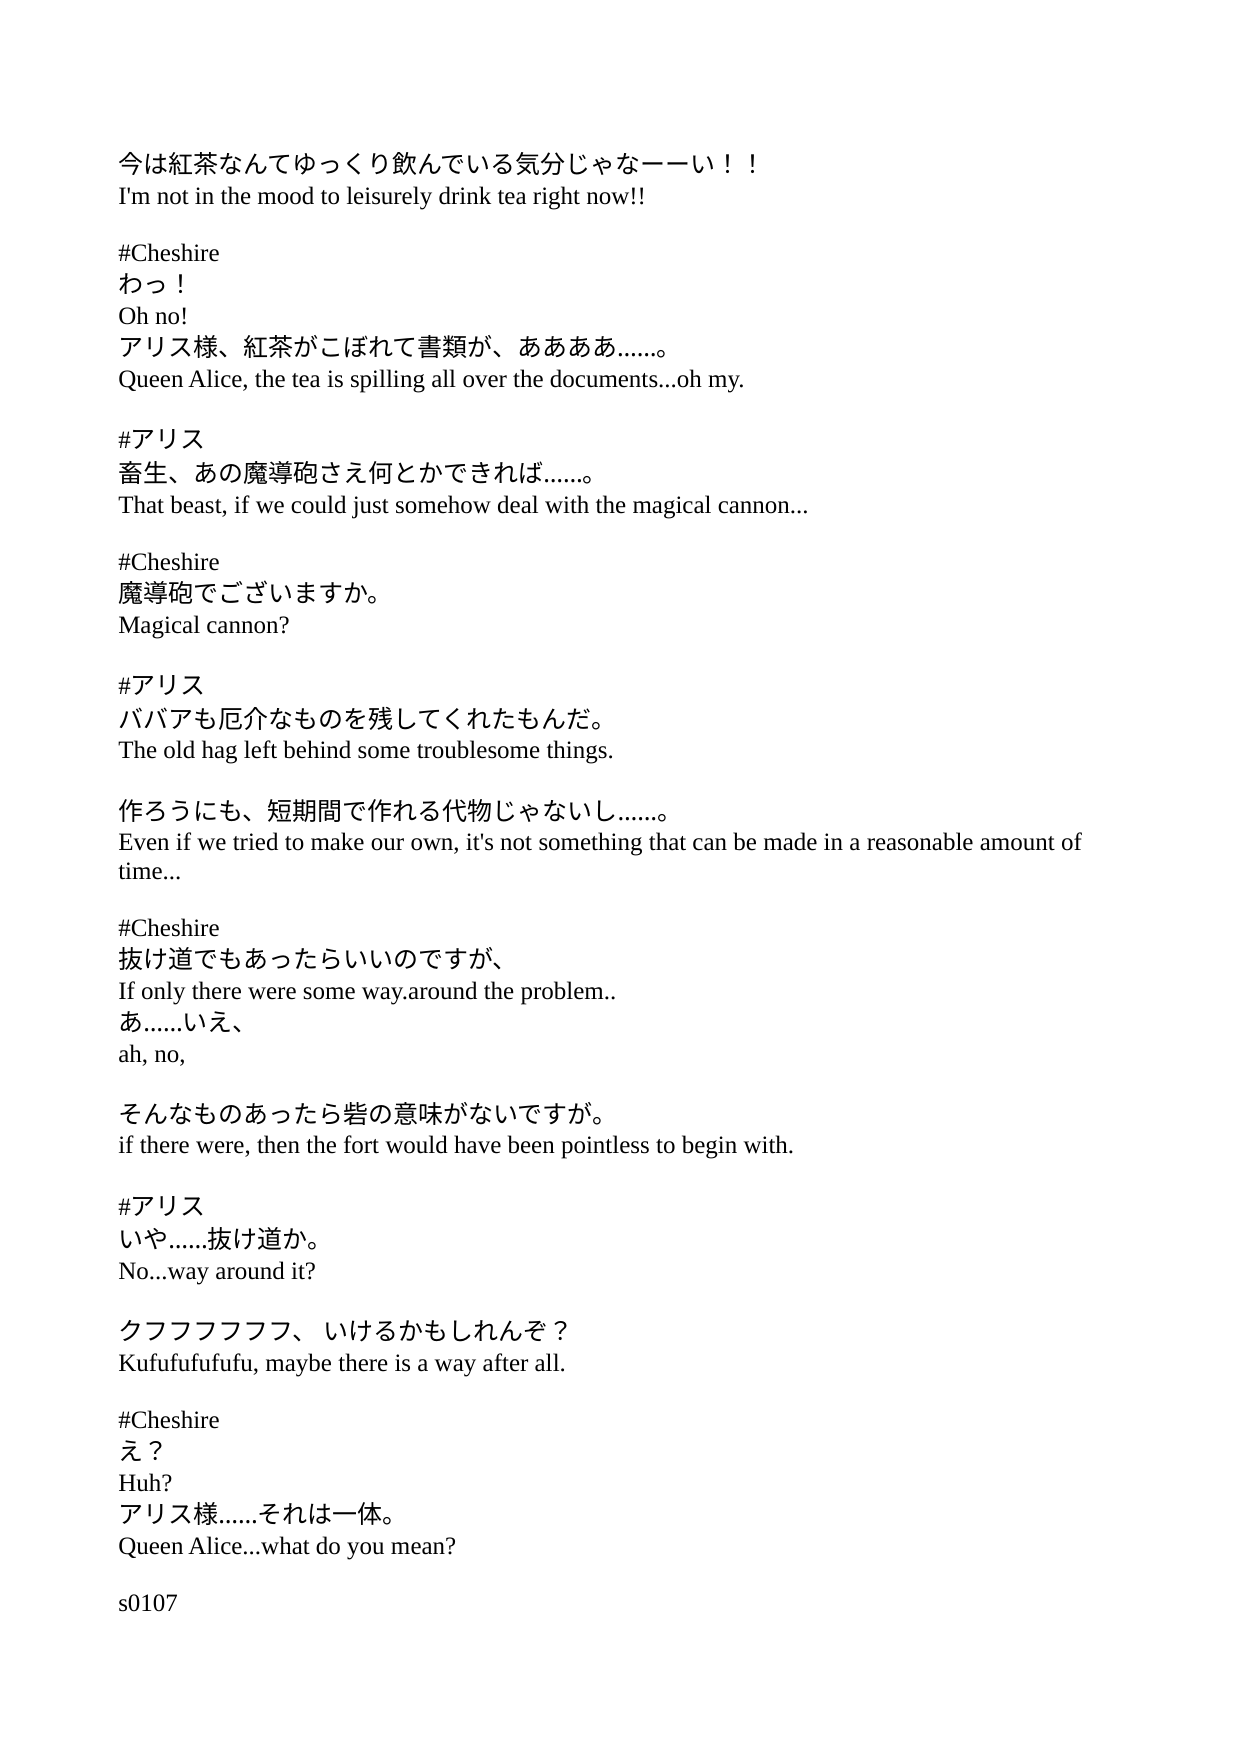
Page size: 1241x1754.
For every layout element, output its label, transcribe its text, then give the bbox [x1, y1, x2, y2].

text アリス様、紅茶がこぼれて書類が、ああああ……。 [118, 330, 1122, 364]
text Even if we tried to make our own, it's not something that can be made in a reasonable amount of time... [118, 827, 1122, 885]
text #アリス [118, 422, 1122, 456]
text #Cheshire [118, 547, 1122, 576]
text #Cheshire [118, 913, 1122, 942]
text #Cheshire [118, 238, 1122, 267]
text 作ろうにも、短期間で作れる代物じゃないし……。 [118, 793, 1122, 827]
text No...way around it? [118, 1256, 1122, 1285]
text 抜け道でもあったらいいのですが、 [118, 942, 1122, 976]
text クフフフフフフ、 いけるかもしれんぞ？ [118, 1314, 1122, 1348]
text ババアも厄介なものを残してくれたもんだ。 [118, 702, 1122, 736]
text Kufufufufufu, maybe there is a way after all. [118, 1348, 1122, 1377]
text 今は紅茶なんてゆっくり飲んでいる気分じゃなーーい！！ [118, 147, 1122, 181]
text If only there were some way.around the problem.. [118, 976, 1122, 1005]
text #アリス [118, 667, 1122, 702]
text Magical cannon? [118, 610, 1122, 639]
text #アリス [118, 1188, 1122, 1222]
text 畜生、あの魔導砲さえ何とかできれば……。 [118, 456, 1122, 490]
text 魔導砲でございますか。 [118, 576, 1122, 610]
text いや……抜け道か。 [118, 1222, 1122, 1256]
text わっ！ [118, 267, 1122, 301]
text ah, no, [118, 1039, 1122, 1068]
text #Cheshire [118, 1405, 1122, 1434]
text I'm not in the mood to leisurely drink tea right now!! [118, 181, 1122, 210]
text The old hag left behind some troublesome things. [118, 736, 1122, 764]
text That beast, if we could just somehow deal with the magical cannon... [118, 490, 1122, 518]
text そんなものあったら砦の意味がないですが。 [118, 1097, 1122, 1131]
text Queen Alice, the tea is spilling all over the documents...oh my. [118, 364, 1122, 393]
text え？ [118, 1434, 1122, 1468]
text あ……いえ、 [118, 1005, 1122, 1039]
text Huh? [118, 1468, 1122, 1497]
text if there were, then the fort would have been pointless to begin with. [118, 1131, 1122, 1159]
text Queen Alice...what do you mean? [118, 1531, 1122, 1560]
text アリス様……それは一体。 [118, 1497, 1122, 1531]
text s0107 [118, 1588, 1122, 1617]
text Oh no! [118, 301, 1122, 330]
